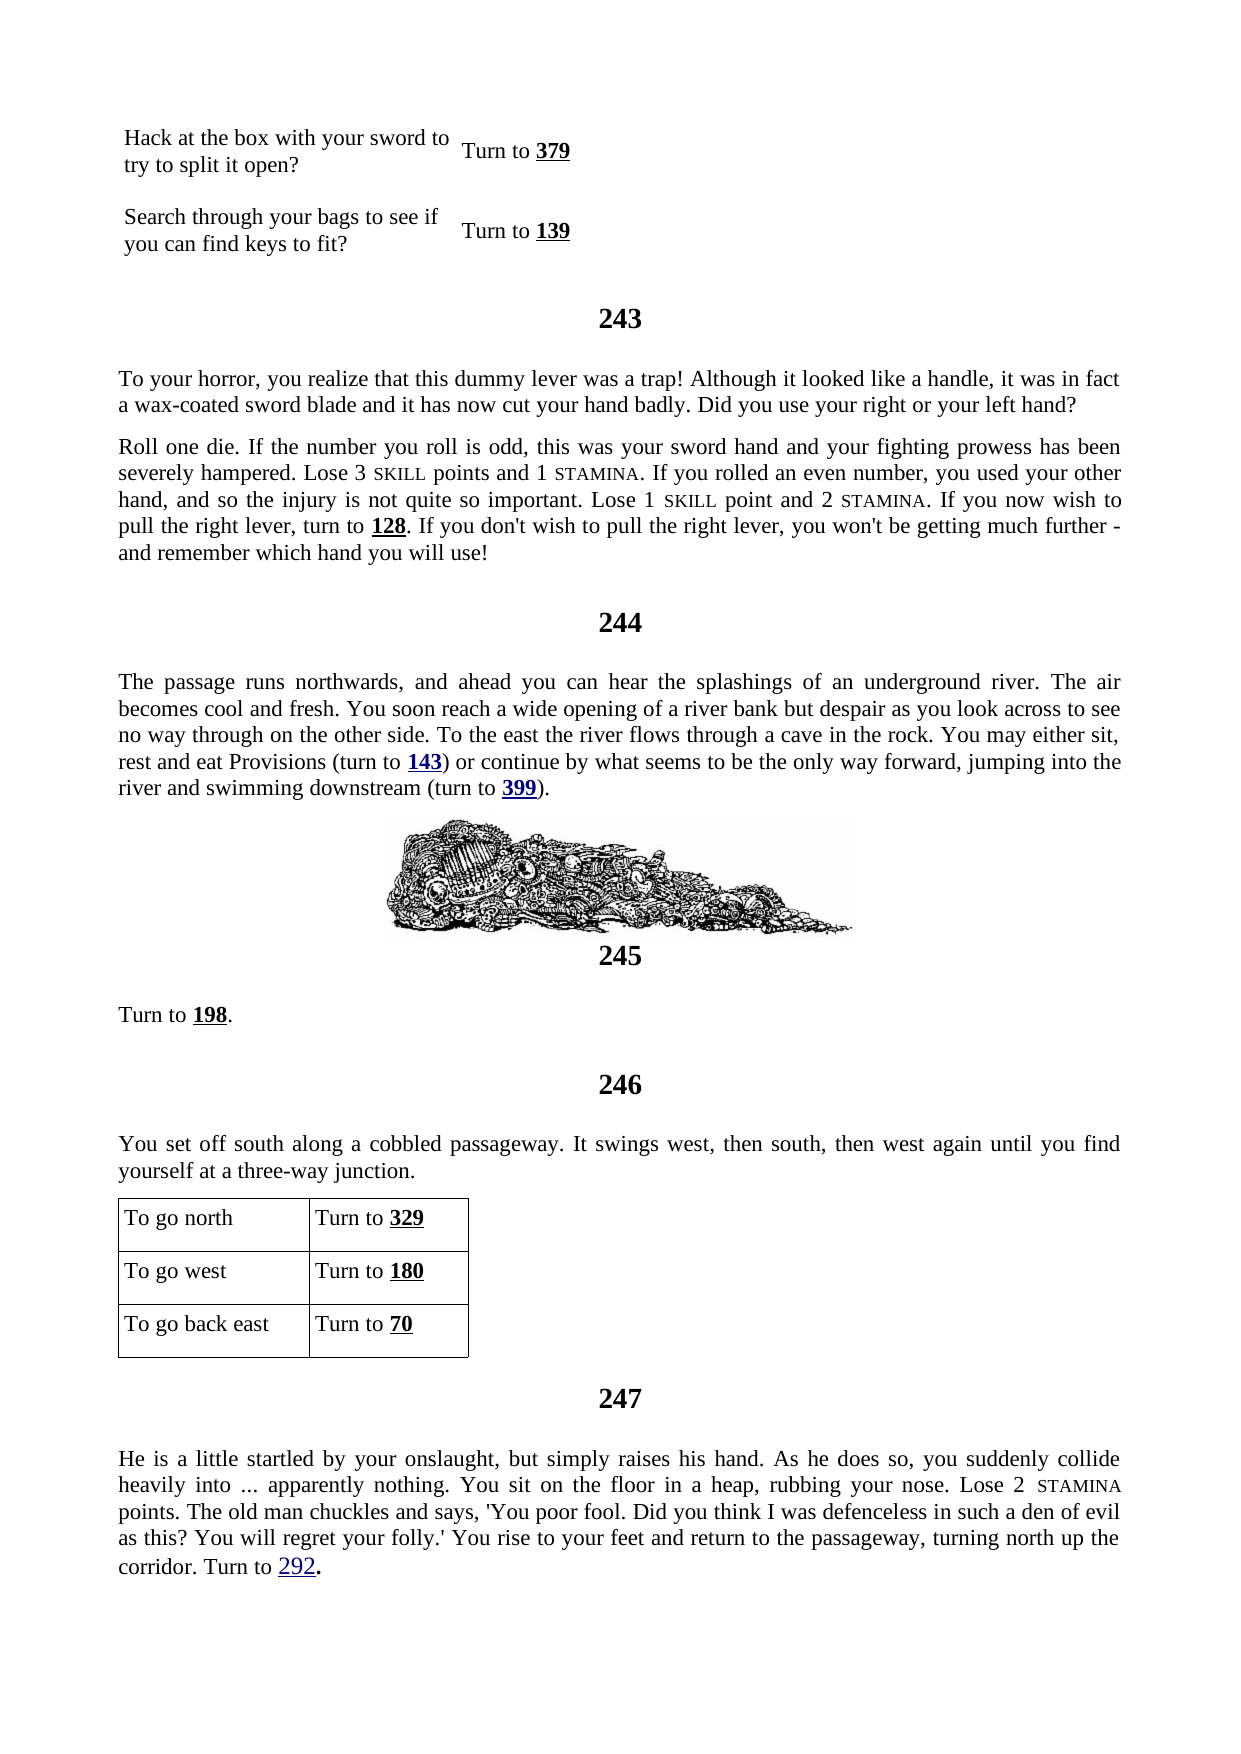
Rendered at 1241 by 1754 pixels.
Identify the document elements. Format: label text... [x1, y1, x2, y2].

table_header Hack at the box with your sword to try to split it open? [118, 118, 456, 197]
table_cell Turn to 139 [456, 198, 606, 277]
table_header To go north [119, 1199, 309, 1251]
table_cell To go back east [119, 1305, 309, 1357]
table_cell Turn to 180 [310, 1252, 468, 1304]
subtitle 247 [118, 1382, 1122, 1415]
picture [385, 815, 855, 938]
text The passage runs northwards, and ahead you can hear the splashings of an underground river. The air becomes cool and fresh. You soon reach a wide opening of a river bank but despair as you look across to see no way through on the other side. To the east the river flows through a cave in the rock. You may either sit, rest and eat Provisions (turn to 143) or continue by what seems to be the only way forward, jumping into the river and swimming downstream (turn to 399). [118, 668, 1122, 801]
subtitle 246 [118, 1067, 1122, 1101]
table_cell Search through your bags to see if you can find keys to fit? [118, 198, 456, 277]
text Roll one die. If the number you roll is odd, this was your sword hand and your fighting prowess has been severely hampered. Lose 3 skill points and 1 stamina. If you rolled an even number, you used your other hand, and so the injury is not quite so important. Lose 1 skill point and 2 stamina. If you now wish to pull the right lever, turn to 128. If you don't wish to pull the right lever, you won't be getting much further - and remember which hand you will use! [118, 433, 1122, 565]
table_cell To go west [119, 1252, 309, 1304]
text He is a little startled by your onslaught, but simply raises his hand. As he does so, you suddenly collide heavily into ... apparently nothing. You sit on the floor in a heap, rubbing your nose. Lose 2 stamina points. The old man chuckles and says, 'You poor fool. Did you think I was defenceless in such a den of evil as this? You will regret your folly.' You rise to your feet and return to the passageway, turning north up the corridor. Turn to 292. [118, 1444, 1122, 1580]
table_header Turn to 379 [456, 118, 606, 197]
table_cell Turn to 70 [310, 1305, 468, 1357]
text To your horror, you realize that this dummy lever was a trap! Although it looked like a handle, it was in fact a wax-coated sword blade and it has now cut your hand badly. Did you use your right or your left hand? [118, 365, 1122, 418]
subtitle 245 [118, 938, 1122, 971]
text Turn to 198. [118, 1001, 1122, 1027]
text You set off south along a cobbled passageway. It swings west, then south, then west again until you find yourself at a three-way junction. [118, 1130, 1122, 1183]
subtitle 243 [118, 302, 1122, 335]
table_header Turn to 329 [310, 1199, 468, 1251]
subtitle 244 [118, 605, 1122, 638]
